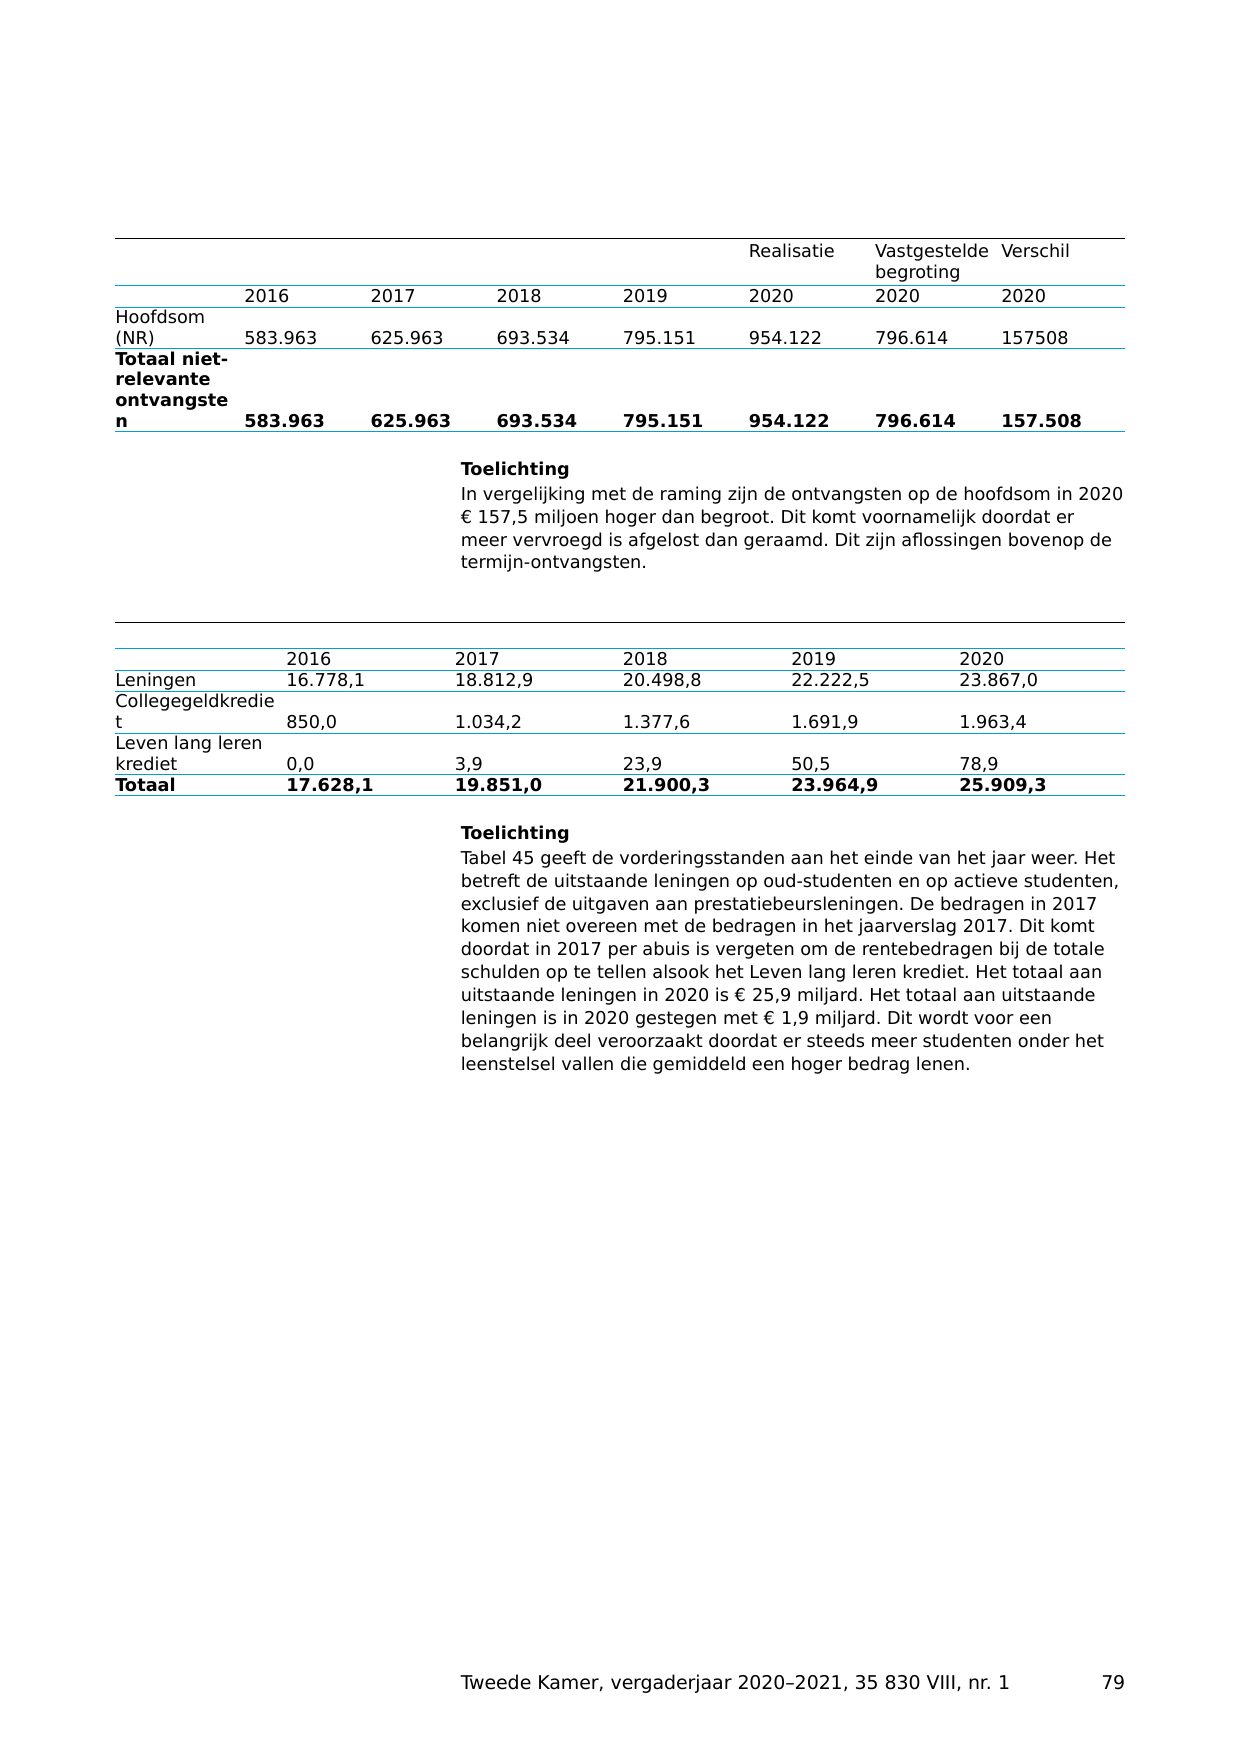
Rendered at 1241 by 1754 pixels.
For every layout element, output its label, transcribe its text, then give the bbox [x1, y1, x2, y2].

table_cell 2019 [788, 649, 956, 669]
table_cell 25.909,3 [956, 775, 1125, 795]
table_cell [956, 623, 1125, 648]
table_cell 2018 [494, 286, 620, 306]
table_cell 157508 [998, 308, 1125, 348]
text Tabel 45 geeft de vorderingsstanden aan het einde van het jaar weer. Het betreft de uitstaande leningen op oud-studenten en op actieve studenten, exclusief de uitgaven aan prestatiebeursleningen. De bedragen in 2017 komen niet overeen met de bedragen in het jaarverslag 2017. Dit komt doordat in 2017 per abuis is vergeten om de rentebedragen bij de totale schulden op te tellen alsook het Leven lang leren krediet. Het totaal aan uitstaande leningen in 2020 is € 25,9 miljard. Het totaal aan uitstaande leningen is in 2020 gestegen met € 1,9 miljard. Dit wordt voor een belangrijk deel veroorzaakt doordat er steeds meer studenten onder het leenstelsel vallen die gemiddeld een hoger bedrag lenen. [461, 846, 1125, 1075]
table_cell 625.963 [368, 308, 493, 348]
table_cell 1.034,2 [452, 692, 620, 732]
table_cell 50,5 [788, 734, 956, 774]
table_cell 583.963 [241, 349, 367, 431]
table_cell [115, 239, 241, 285]
table_cell 157.508 [998, 349, 1125, 431]
table_cell 2018 [620, 649, 788, 669]
table_cell 19.851,0 [452, 775, 620, 795]
text Toelichting [461, 457, 1125, 480]
table_cell [368, 239, 493, 285]
table_cell 18.812,9 [452, 671, 620, 691]
table_cell 23,9 [620, 734, 788, 774]
table_cell 693.534 [494, 308, 620, 348]
text Toelichting [461, 821, 1125, 844]
table_cell Collegegeldkrediet [115, 692, 283, 732]
table_cell 954.122 [746, 349, 872, 431]
table_cell 1.963,4 [956, 692, 1125, 732]
table_cell 795.151 [620, 308, 746, 348]
table_cell 1.691,9 [788, 692, 956, 732]
table_cell [283, 623, 452, 648]
table_cell 21.900,3 [620, 775, 788, 795]
table_cell 2020 [746, 286, 872, 306]
table_cell [115, 286, 241, 306]
table_cell Leven lang leren krediet [115, 734, 283, 774]
table_cell 2016 [283, 649, 452, 669]
table_cell Totaal niet-relevante ontvangsten [115, 349, 241, 431]
table_cell 23.867,0 [956, 671, 1125, 691]
table_cell 850,0 [283, 692, 452, 732]
table_cell [788, 623, 956, 648]
table_cell 1.377,6 [620, 692, 788, 732]
table_cell 625.963 [368, 349, 493, 431]
table_cell 16.778,1 [283, 671, 452, 691]
table_cell [241, 239, 367, 285]
table_cell [115, 649, 283, 669]
table_cell 2017 [368, 286, 493, 306]
table_cell Hoofdsom (NR) [115, 308, 241, 348]
table_header Tabel 44 Niet-relevante ontvangsten (bedragen x € 1.000) [115, 213, 1125, 238]
table_cell 693.534 [494, 349, 620, 431]
text In vergelijking met de raming zijn de ontvangsten op de hoofdsom in 2020 € 157,5 miljoen hoger dan begroot. Dit komt voornamelijk doordat er meer vervroegd is afgelost dan geraamd. Dit zijn aflossingen bovenop de termijn-ontvangsten. [461, 482, 1125, 573]
table_cell Realisatie [746, 239, 872, 285]
table_cell 20.498,8 [620, 671, 788, 691]
table_cell [115, 623, 283, 648]
table_cell Verschil [998, 239, 1125, 285]
table_cell 954.122 [746, 308, 872, 348]
table_cell 2020 [872, 286, 998, 306]
table_cell Totaal [115, 775, 283, 795]
table_cell 2017 [452, 649, 620, 669]
table_cell 795.151 [620, 349, 746, 431]
table_cell 2020 [998, 286, 1125, 306]
table_cell [620, 623, 788, 648]
table_cell 0,0 [283, 734, 452, 774]
table_cell [620, 239, 746, 285]
table_cell Leningen [115, 671, 283, 691]
table_cell 796.614 [872, 308, 998, 348]
table_cell 2019 [620, 286, 746, 306]
table_cell 796.614 [872, 349, 998, 431]
table_cell [494, 239, 620, 285]
table_cell 2020 [956, 649, 1125, 669]
table_cell 583.963 [241, 308, 367, 348]
table_cell 22.222,5 [788, 671, 956, 691]
table_cell Vastgestelde begroting [872, 239, 998, 285]
table_header Tabel 45 Bedrag aan uitstaande leningen (bedragen x € 1 miljoen) [115, 596, 1125, 621]
table_cell 78,9 [956, 734, 1125, 774]
table_cell [452, 623, 620, 648]
table_cell 3,9 [452, 734, 620, 774]
table_cell 2016 [241, 286, 367, 306]
table_cell 23.964,9 [788, 775, 956, 795]
table_cell 17.628,1 [283, 775, 452, 795]
